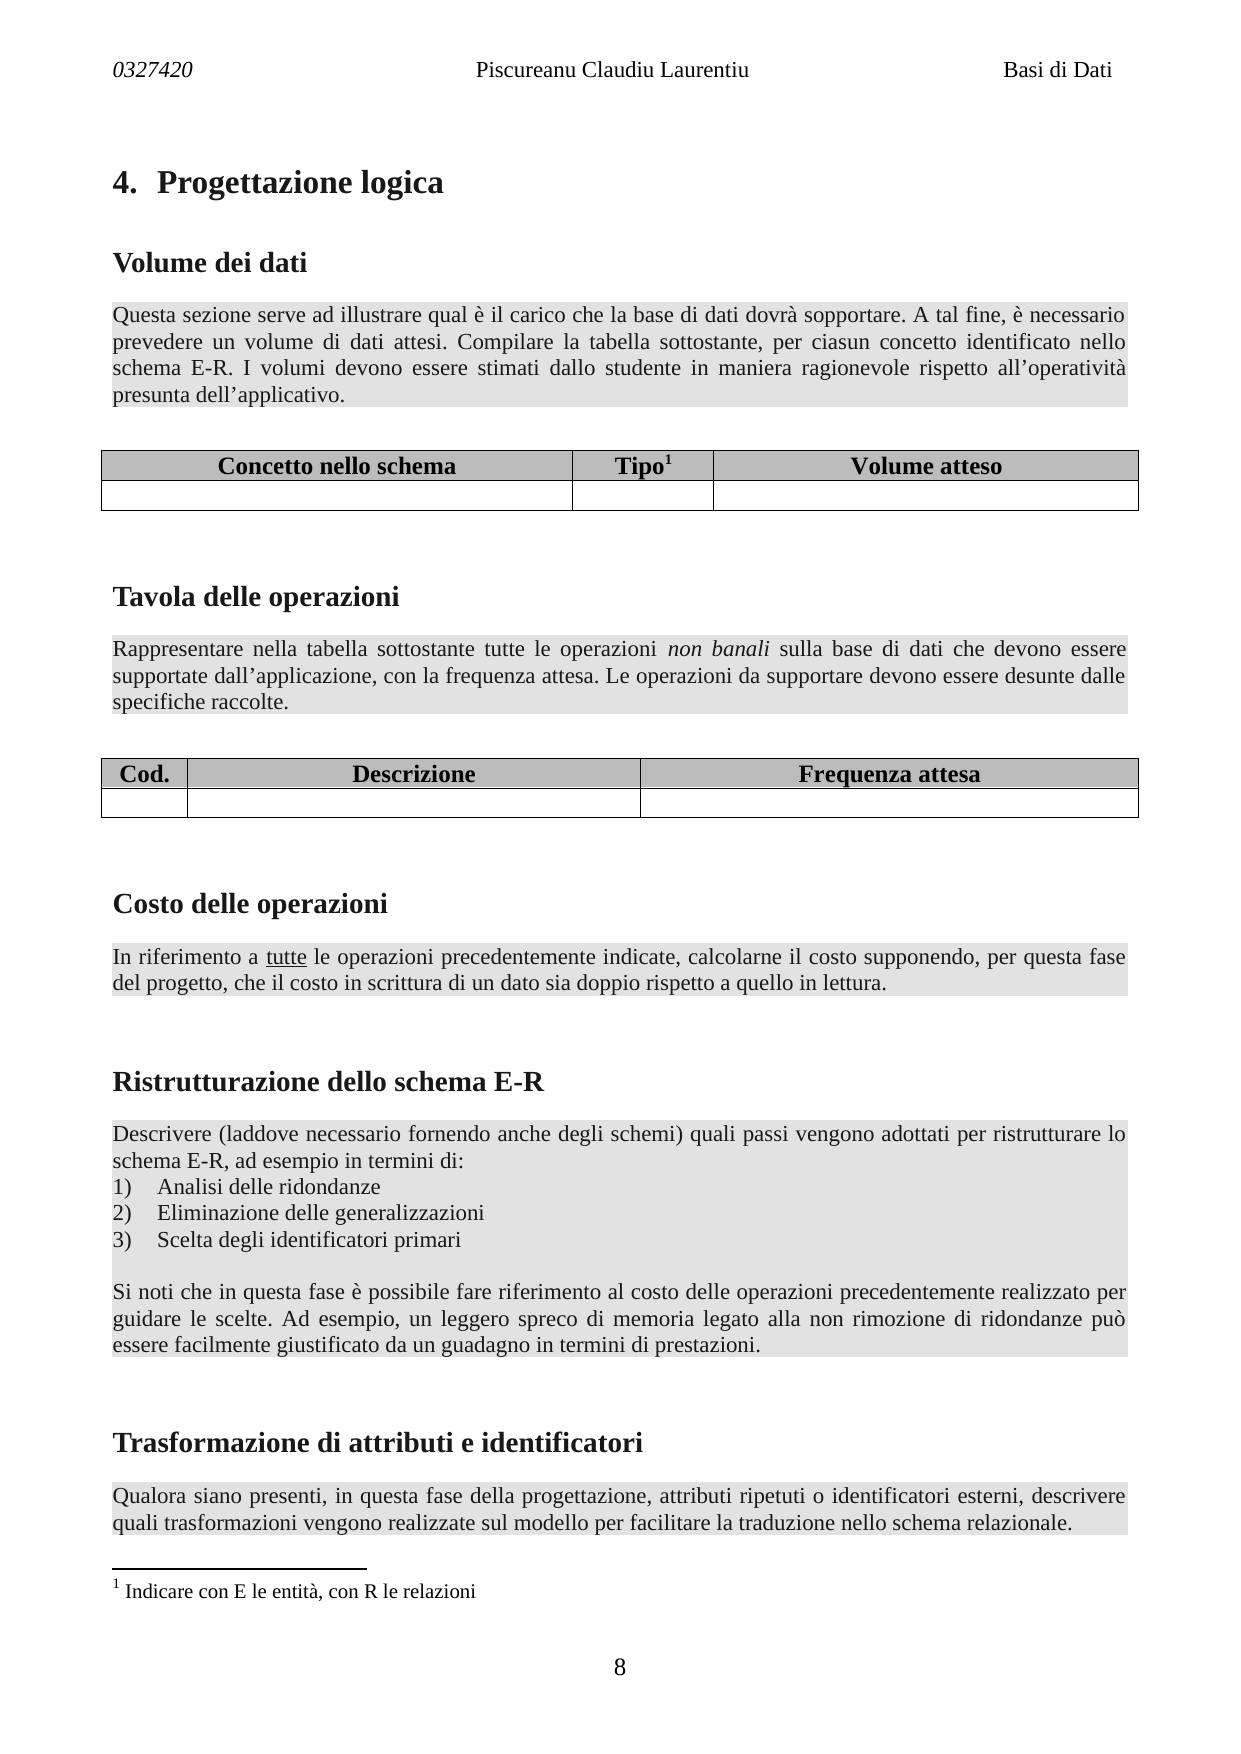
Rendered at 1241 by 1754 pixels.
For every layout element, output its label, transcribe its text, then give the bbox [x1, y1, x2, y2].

subtitle Progettazione logica [112, 162, 1128, 201]
table_cell [714, 481, 1138, 510]
table_header Frequenza attesa [641, 759, 1138, 787]
list Analisi delle ridondanze [112, 1173, 1128, 1199]
subtitle Ristrutturazione dello schema E-R [112, 1064, 1128, 1097]
table_header Cod. [102, 759, 187, 787]
table_cell [641, 789, 1138, 817]
table_header Tipo [573, 451, 713, 480]
subtitle Costo delle operazioni [112, 886, 1128, 920]
list Scelta degli identificatori primari [112, 1226, 1128, 1252]
text Rappresentare nella tabella sottostante tutte le operazioni non banali sulla base di dati che devono essere supportate dall’applicazione, con la frequenza attesa. Le operazioni da supportare devono essere desunte dalle specifiche raccolte. [112, 635, 1128, 714]
table_header Descrizione [188, 759, 640, 787]
text Qualora siano presenti, in questa fase della progettazione, attributi ripetuti o identificatori esterni, descrivere quali trasformazioni vengono realizzate sul modello per facilitare la traduzione nello schema relazionale. [112, 1482, 1128, 1535]
text Questa sezione serve ad illustrare qual è il carico che la base di dati dovrà sopportare. A tal fine, è necessario prevedere un volume di dati attesi. Compilare la tabella sottostante, per ciasun concetto identificato nello schema E-R. I volumi devono essere stimati dallo studente in maniera ragionevole rispetto all’operatività presunta dell’applicativo. [112, 302, 1128, 407]
table_header Volume atteso [714, 451, 1138, 480]
table_cell [188, 789, 640, 817]
text Si noti che in questa fase è possibile fare riferimento al costo delle operazioni precedentemente realizzato per guidare le scelte. Ad esempio, un leggero spreco di memoria legato alla non rimozione di ridondanze può essere facilmente giustificato da un guadagno in termini di prestazioni. [112, 1278, 1128, 1357]
subtitle Tavola delle operazioni [112, 579, 1128, 612]
table_cell [102, 789, 187, 817]
subtitle Volume dei dati [112, 245, 1128, 278]
table_cell [102, 481, 572, 510]
text Descrivere (laddove necessario fornendo anche degli schemi) quali passi vengono adottati per ristrutturare lo schema E-R, ad esempio in termini di: [112, 1120, 1128, 1173]
table_cell [573, 481, 713, 510]
text In riferimento a tutte le operazioni precedentemente indicate, calcolarne il costo supponendo, per questa fase del progetto, che il costo in scrittura di un dato sia doppio rispetto a quello in lettura. [112, 943, 1128, 996]
list Eliminazione delle generalizzazioni [112, 1199, 1128, 1226]
subtitle Trasformazione di attributi e identificatori [112, 1426, 1128, 1459]
table_header Concetto nello schema [102, 451, 572, 480]
